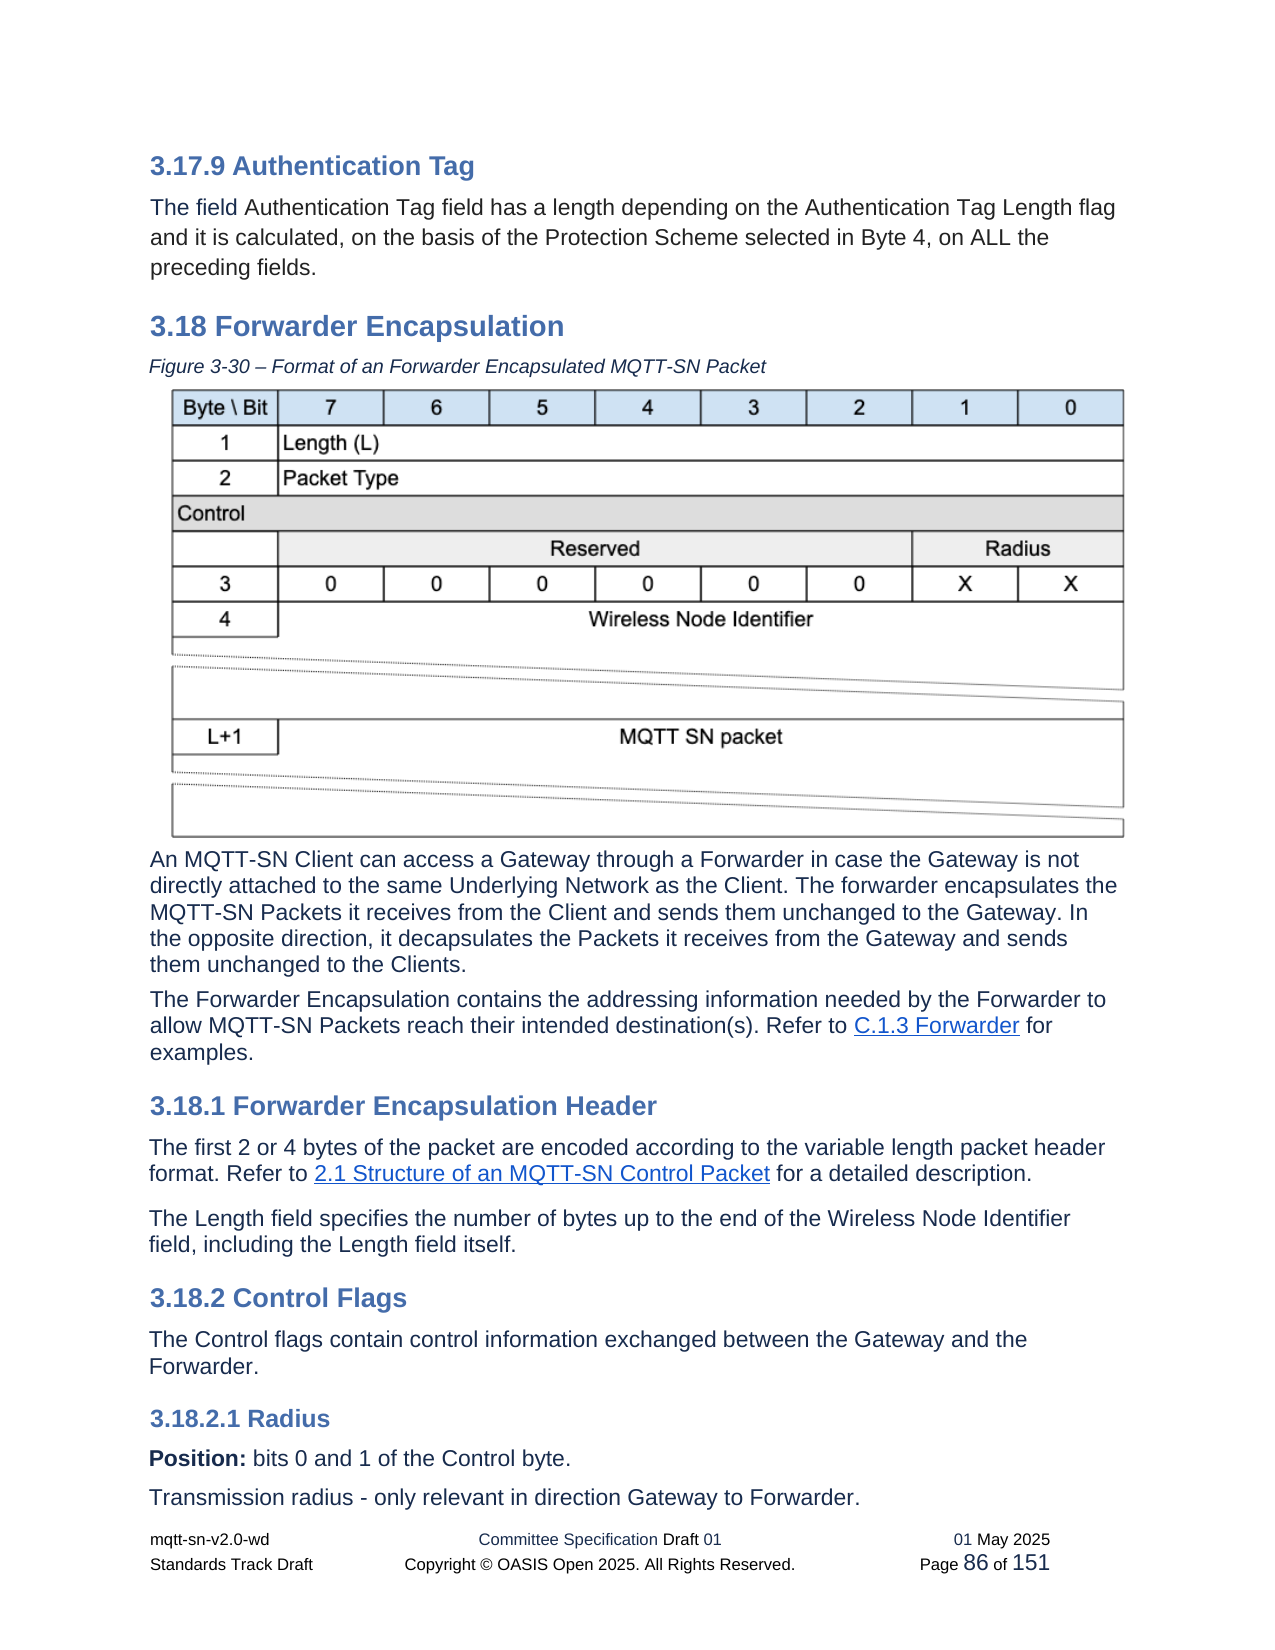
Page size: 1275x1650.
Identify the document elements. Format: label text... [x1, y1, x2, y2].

subtitle 3.18.1 Forwarder Encapsulation Header [150, 1090, 1124, 1121]
text Position: bits 0 and 1 of the Control byte. [148, 1445, 1124, 1472]
picture [149, 389, 1125, 838]
subtitle 3.17.9 Authentication Tag [150, 150, 1124, 181]
text The Control flags contain control information exchanged between the Gateway and the Forwarder. [148, 1326, 1124, 1379]
text An MQTT-SN Client can access a Gateway through a Forwarder in case the Gateway is not directly attached to the same Underlying Network as the Client. The forwarder encapsulates the MQTT-SN Packets it receives from the Client and sends them unchanged to the Gateway. In the opposite direction, it decapsulates the Packets it receives from the Gateway and sends them unchanged to the Clients. [149, 846, 1124, 978]
subtitle 3.18.2.1 Radius [150, 1404, 1124, 1433]
subtitle 3.18.2 Control Flags [150, 1282, 1124, 1314]
subtitle 3.18 Forwarder Encapsulation [150, 309, 1124, 343]
text The first 2 or 4 bytes of the packet are encoded according to the variable length packet header format. Refer to 2.1 Structure of an MQTT-SN Control Packet for a detailed description. [148, 1134, 1124, 1187]
text The field Authentication Tag field has a length depending on the Authentication Tag Length flag and it is calculated, on the basis of the Protection Scheme selected in Byte 4, on ALL the preceding fields. [150, 194, 1124, 281]
text The Forwarder Encapsulation contains the addressing information needed by the Forwarder to allow MQTT-SN Packets reach their intended destination(s). Refer to C.1.3 Forwarder for examples. [149, 986, 1124, 1065]
text Transmission radius - only relevant in direction Gateway to Forwarder. [148, 1484, 1124, 1510]
text Figure 3-30 – Format of an Forwarder Encapsulated MQTT-SN Packet [148, 355, 1124, 378]
text The Length field specifies the number of bytes up to the end of the Wireless Node Identifier field, including the Length field itself. [148, 1205, 1124, 1257]
